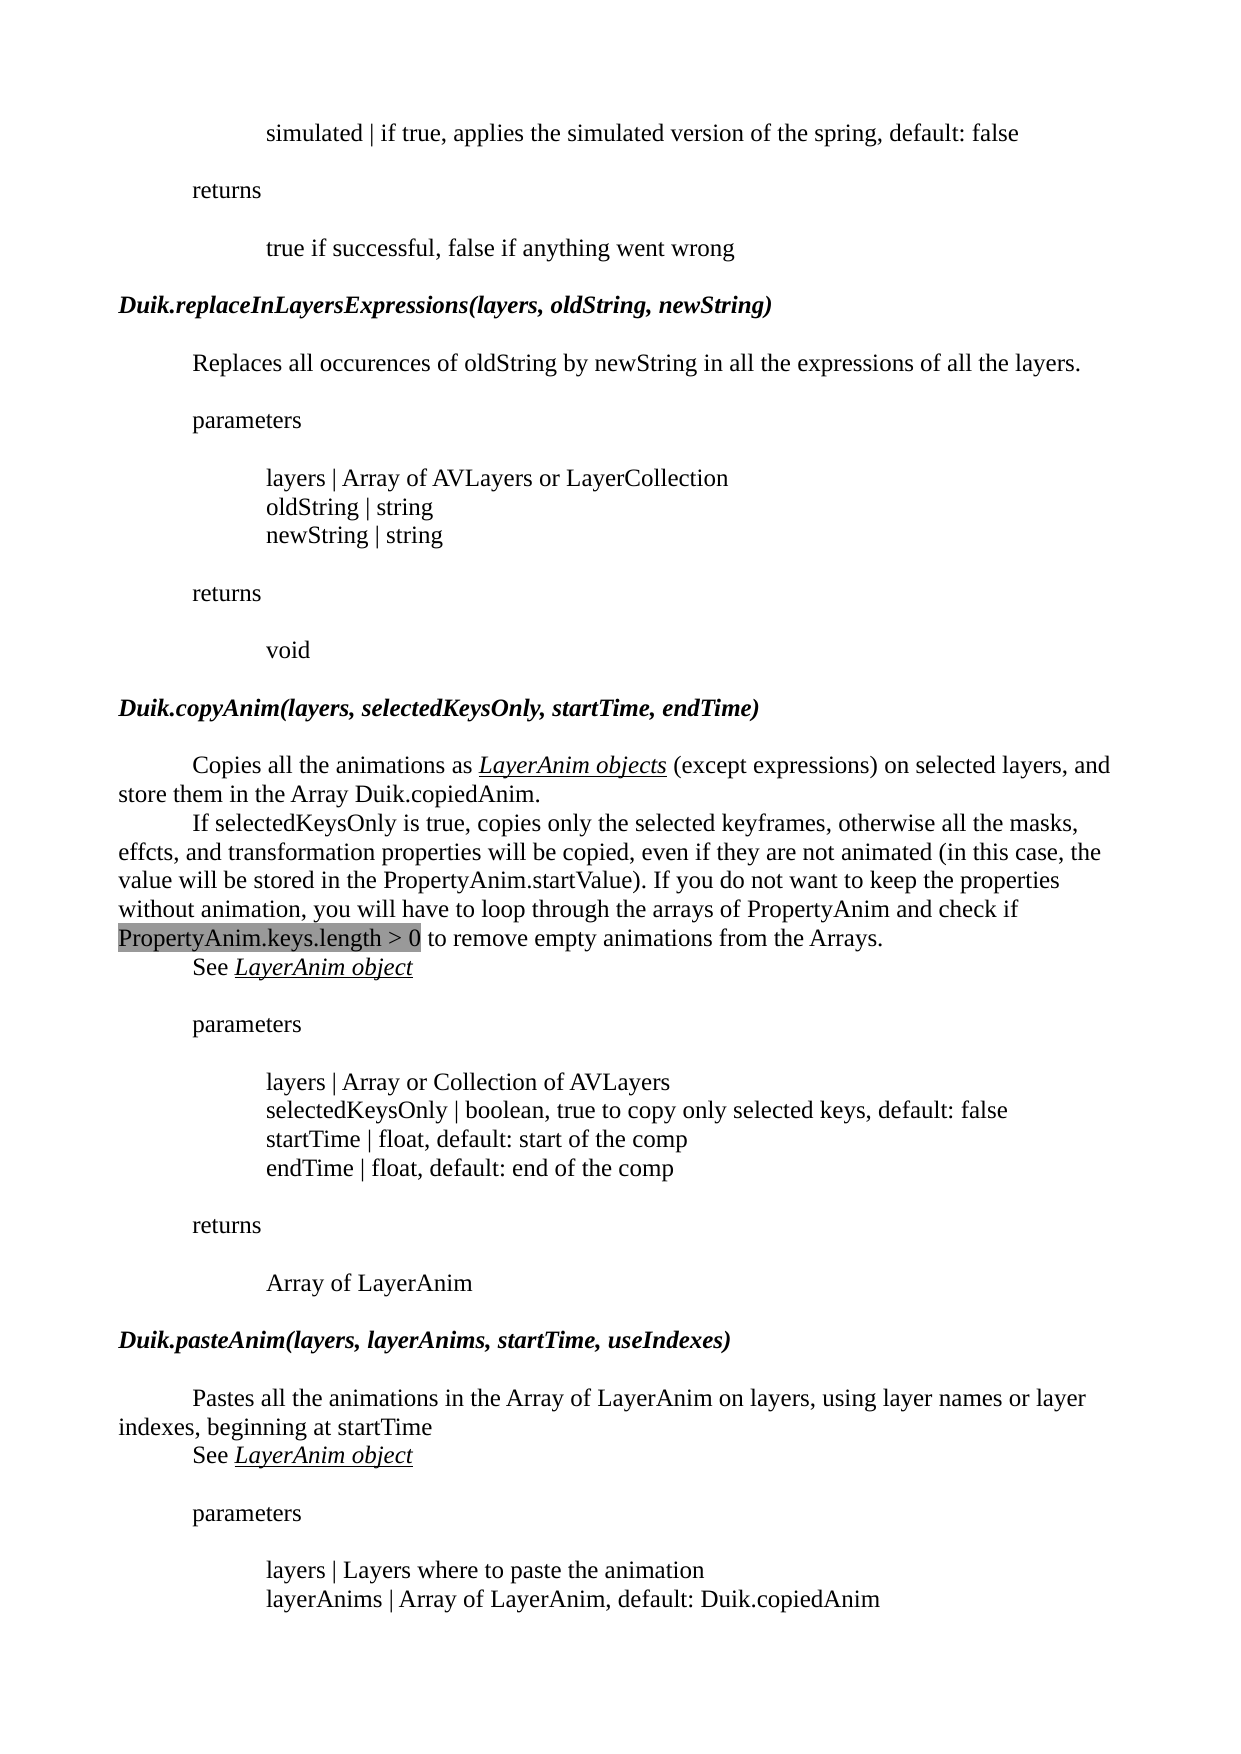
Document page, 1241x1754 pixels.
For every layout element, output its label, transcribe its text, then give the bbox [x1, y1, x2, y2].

text parameters [118, 1498, 1122, 1527]
text true if successful, false if anything went wrong [118, 233, 1122, 262]
text parameters [118, 1009, 1122, 1038]
text returns [118, 1211, 1122, 1239]
text endTime | float, default: end of the comp [118, 1153, 1122, 1182]
text returns [118, 176, 1122, 204]
text oldString | string [118, 492, 1122, 521]
text layers | Layers where to paste the animation [118, 1556, 1122, 1584]
text Duik.pasteAnim(layers, layerAnims, startTime, useIndexes) [118, 1326, 1122, 1354]
text Duik.replaceInLayersExpressions(layers, oldString, newString) [118, 291, 1122, 319]
text See LayerAnim object [118, 952, 1122, 981]
text Copies all the animations as LayerAnim objects (except expressions) on selected layers, and store them in the Array Duik.copiedAnim. [118, 751, 1122, 808]
text parameters [118, 406, 1122, 434]
text See LayerAnim object [118, 1441, 1122, 1469]
text layers | Array of AVLayers or LayerCollection [118, 463, 1122, 492]
text simulated | if true, applies the simulated version of the spring, default: false [118, 118, 1122, 147]
text selectedKeysOnly | boolean, true to copy only selected keys, default: false [118, 1096, 1122, 1124]
text Array of LayerAnim [118, 1268, 1122, 1297]
text returns [118, 578, 1122, 607]
text Replaces all occurences of oldString by newString in all the expressions of all the layers. [118, 348, 1122, 377]
text newString | string [118, 521, 1122, 549]
text void [118, 636, 1122, 664]
text layers | Array or Collection of AVLayers [118, 1067, 1122, 1096]
text Duik.copyAnim(layers, selectedKeysOnly, startTime, endTime) [118, 693, 1122, 722]
text layerAnims | Array of LayerAnim, default: Duik.copiedAnim [118, 1584, 1122, 1613]
text startTime | float, default: start of the comp [118, 1124, 1122, 1153]
text Pastes all the animations in the Array of LayerAnim on layers, using layer names or layer indexes, beginning at startTime [118, 1383, 1122, 1441]
text If selectedKeysOnly is true, copies only the selected keyframes, otherwise all the masks, effcts, and transformation properties will be copied, even if they are not animated (in this case, the value will be stored in the PropertyAnim.startValue). If you do not want to keep the properties without animation, you will have to loop through the arrays of PropertyAnim and check if PropertyAnim.keys.length > 0 to remove empty animations from the Arrays. [118, 808, 1122, 952]
